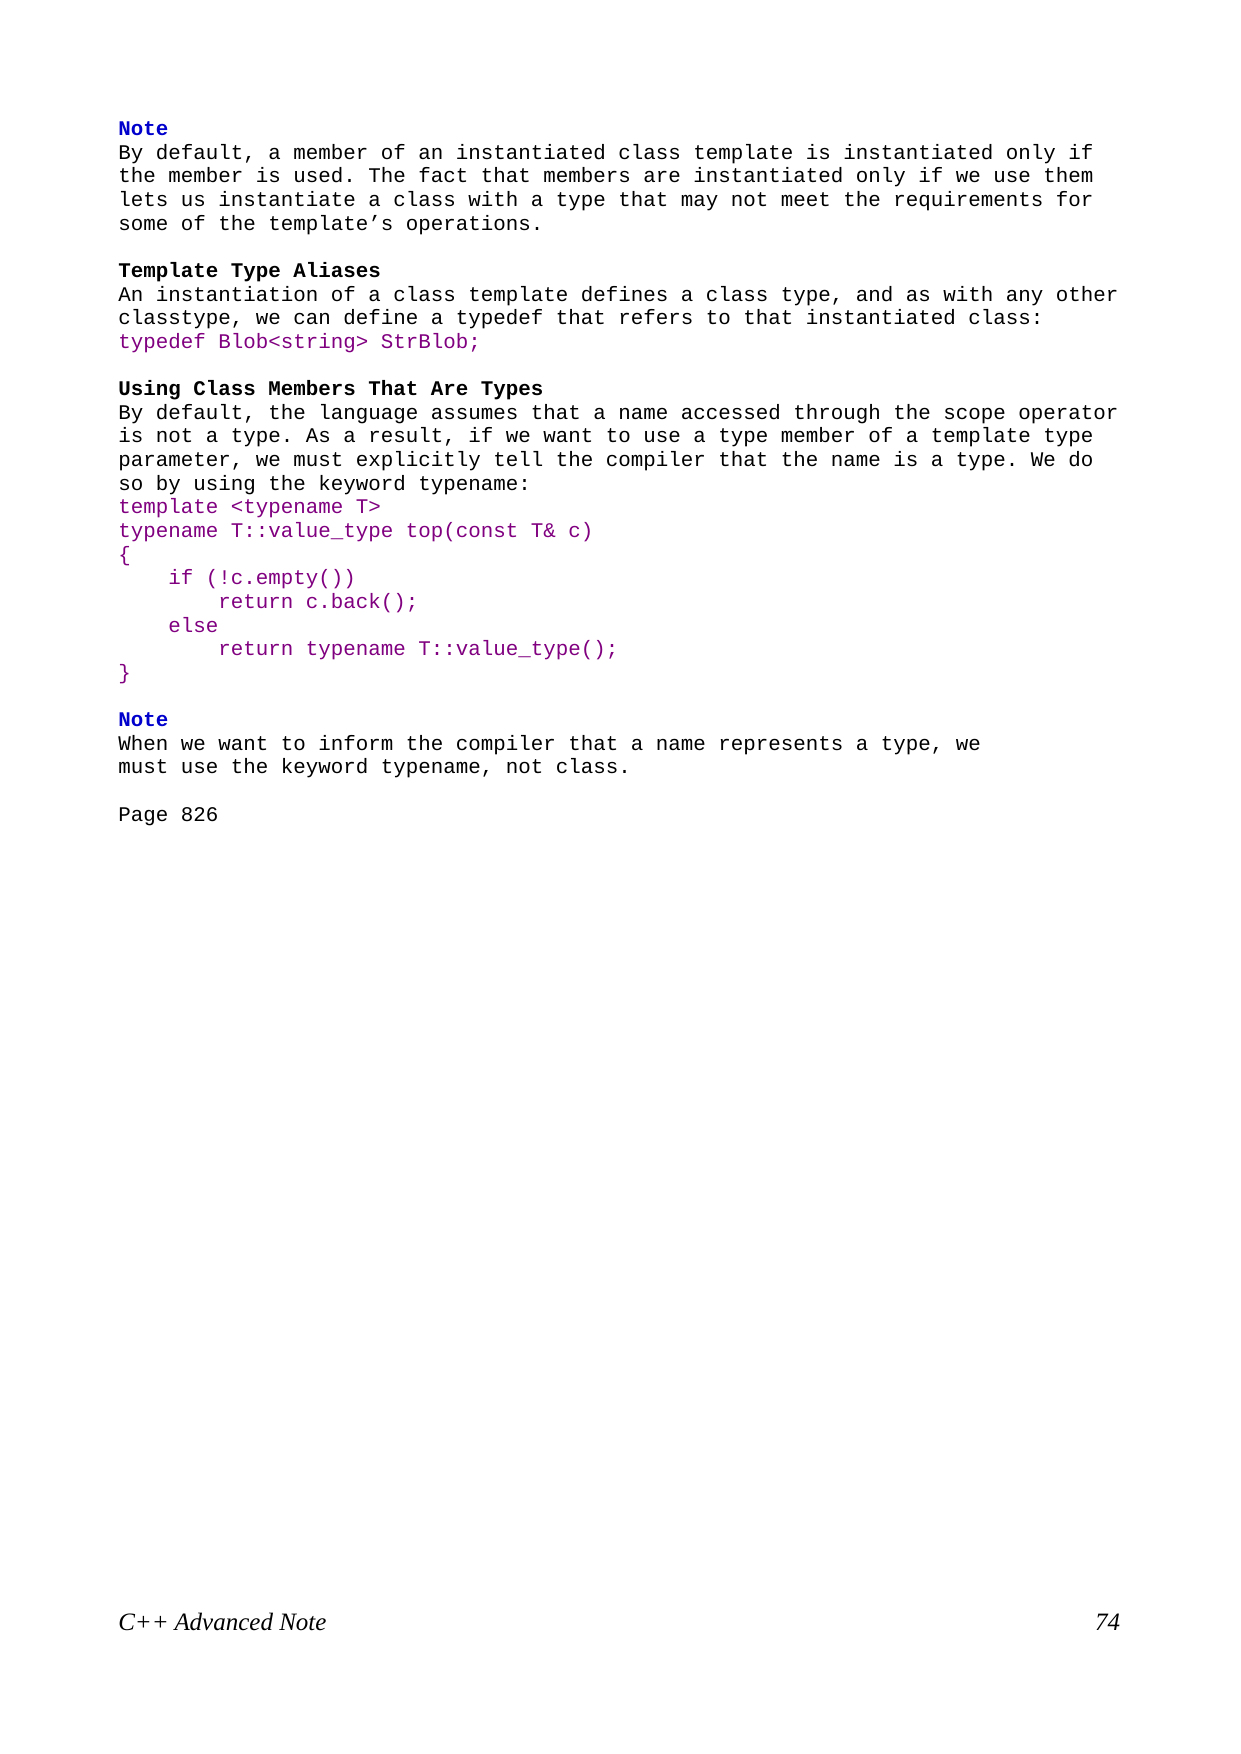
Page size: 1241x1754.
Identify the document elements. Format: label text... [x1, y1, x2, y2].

text else [118, 615, 1122, 638]
text Template Type Aliases [118, 260, 1122, 284]
text return c.back(); [118, 591, 1122, 615]
text Note [118, 118, 1122, 142]
text the member is used. The fact that members are instantiated only if we use them lets us instantiate a class with a type that may not meet the requirements for some of the template’s operations. [118, 165, 1122, 236]
text return typename T::value_type(); [118, 638, 1122, 662]
text } [118, 662, 1122, 686]
text By default, the language assumes that a name accessed through the scope operator [118, 402, 1122, 426]
text An instantiation of a class template defines a class type, and as with any other classtype, we can define a typedef that refers to that instantiated class: [118, 284, 1122, 331]
text Page 826 [118, 804, 1122, 827]
text By default, a member of an instantiated class template is instantiated only if [118, 142, 1122, 165]
text parameter, we must explicitly tell the compiler that the name is a type. We do so by using the keyword typename: [118, 449, 1122, 496]
text { [118, 544, 1122, 567]
text Note [118, 709, 1122, 733]
text if (!c.empty()) [118, 567, 1122, 591]
text template <typename T> [118, 496, 1122, 520]
text typename T::value_type top(const T& c) [118, 520, 1122, 544]
text is not a type. As a result, if we want to use a type member of a template type [118, 426, 1122, 449]
text Using Class Members That Are Types [118, 378, 1122, 402]
text must use the keyword typename, not class. [118, 757, 1122, 780]
text typedef Blob<string> StrBlob; [118, 331, 1122, 354]
text When we want to inform the compiler that a name represents a type, we [118, 733, 1122, 757]
